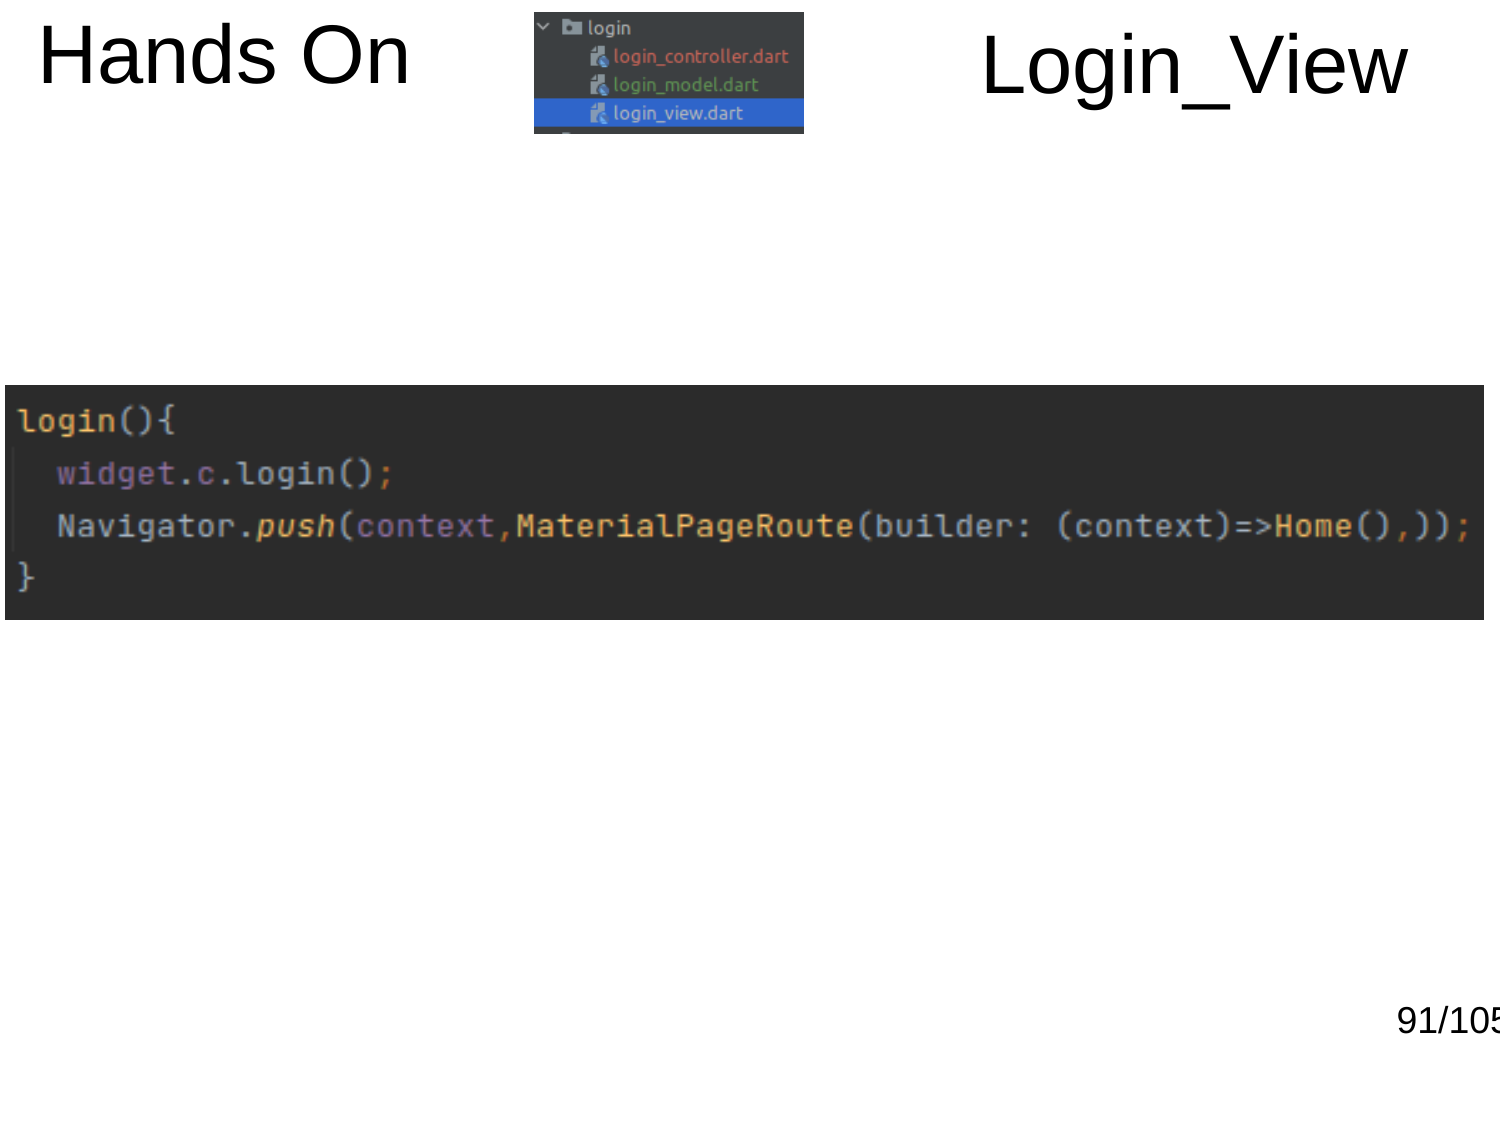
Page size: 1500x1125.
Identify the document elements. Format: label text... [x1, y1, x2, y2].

text_box Hands On [0, 3, 461, 97]
text_box Login_View [878, 0, 1500, 200]
picture [534, 12, 804, 134]
picture [5, 385, 1484, 620]
